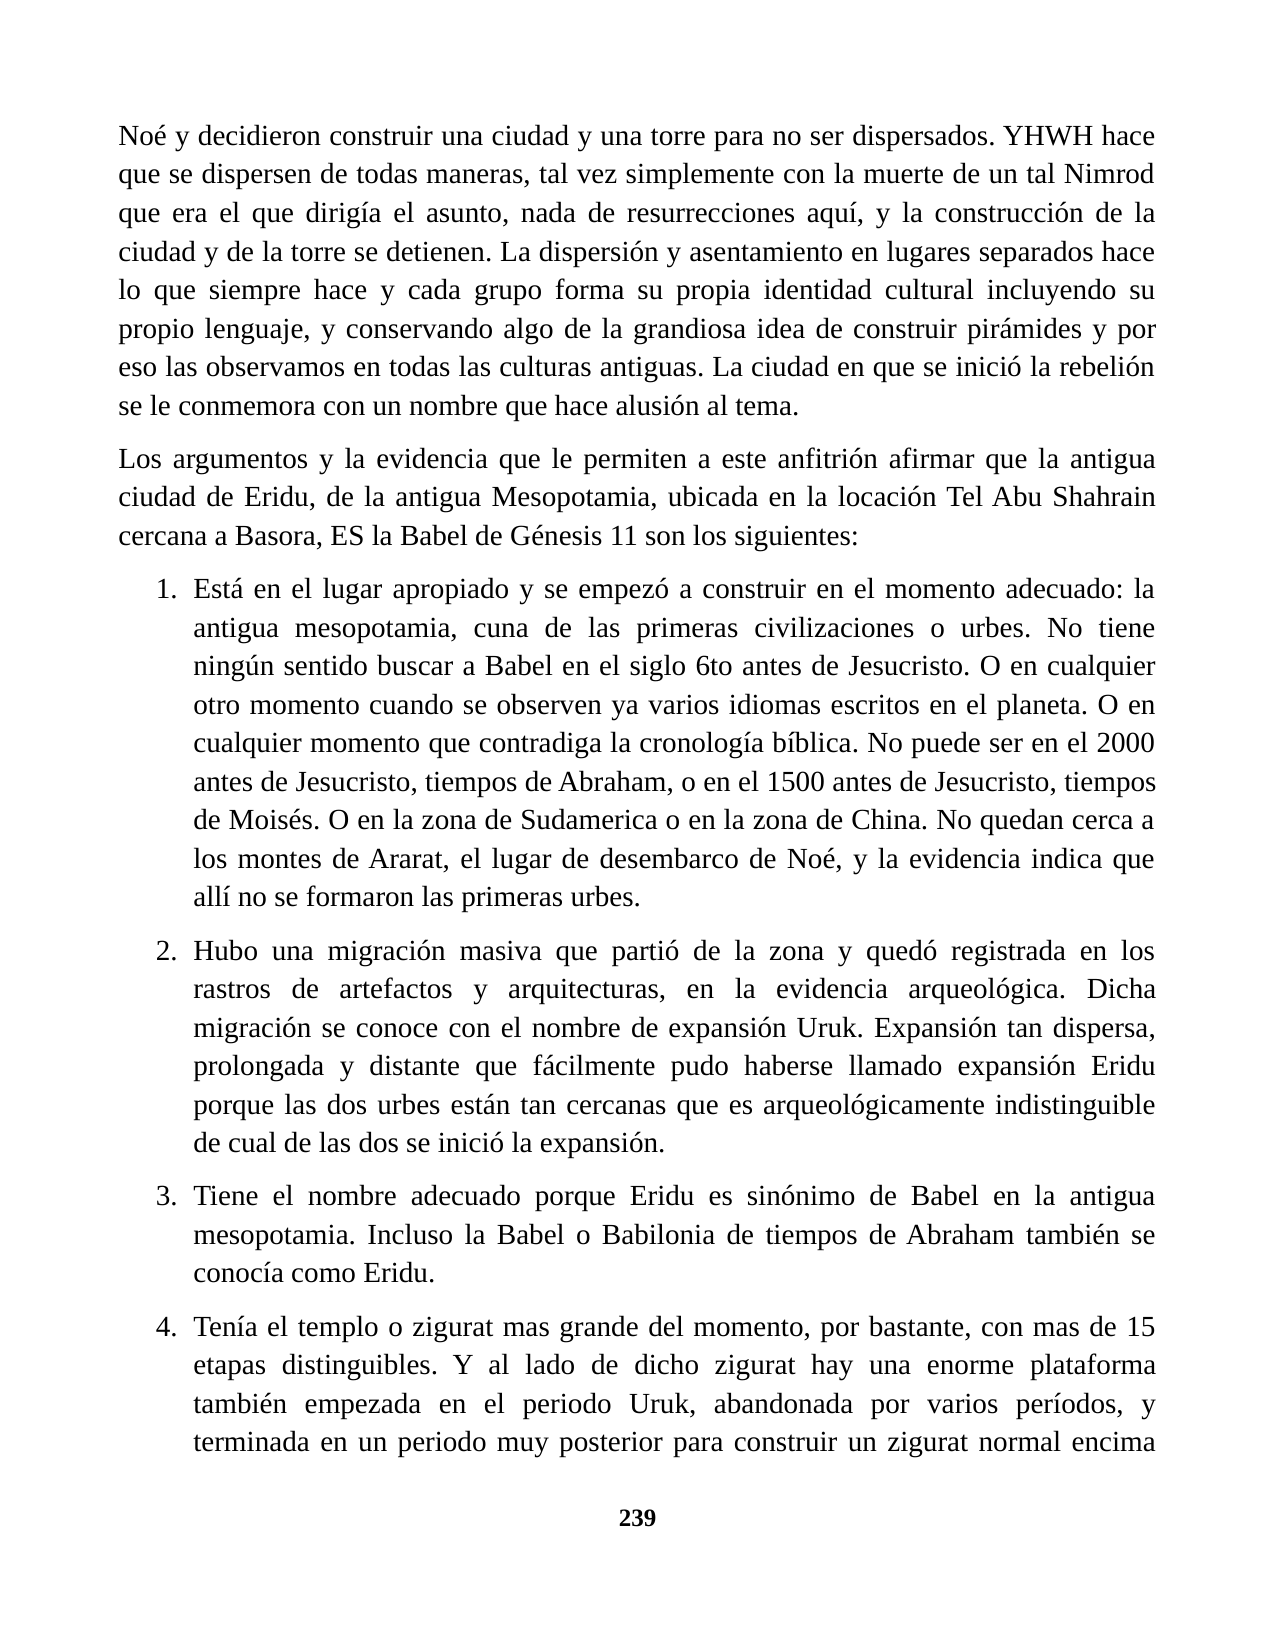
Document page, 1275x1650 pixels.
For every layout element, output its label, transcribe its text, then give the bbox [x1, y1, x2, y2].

list Está en el lugar apropiado y se empezó a construir en el momento adecuado: la antigua mesopotamia, cuna de las primeras civilizaciones o urbes. No tiene ningún sentido buscar a Babel en el siglo 6to antes de Jesucristo. O en cualquier otro momento cuando se observen ya varios idiomas escritos en el planeta. O en cualquier momento que contradiga la cronología bíblica. No puede ser en el 2000 antes de Jesucristo, tiempos de Abraham, o en el 1500 antes de Jesucristo, tiempos de Moisés. O en la zona de Sudamerica o en la zona de China. No quedan cerca a los montes de Ararat, el lugar de desembarco de Noé, y la evidencia indica que allí no se formaron las primeras urbes. [156, 571, 1157, 913]
list Hubo una migración masiva que partió de la zona y quedó registrada en los rastros de artefactos y arquitecturas, en la evidencia arqueológica. Dicha migración se conoce con el nombre de expansión Uruk. Expansión tan dispersa, prolongada y distante que fácilmente pudo haberse llamado expansión Eridu porque las dos urbes están tan cercanas que es arqueológicamente indistinguible de cual de las dos se inició la expansión. [156, 933, 1157, 1159]
text Los argumentos y la evidencia que le permiten a este anfitrión afirmar que la antigua ciudad de Eridu, de la antigua Mesopotamia, ubicada en la locación Tel Abu Shahrain cercana a Basora, ES la Babel de Génesis 11 son los siguientes: [118, 441, 1157, 552]
list Tiene el nombre adecuado porque Eridu es sinónimo de Babel en la antigua mesopotamia. Incluso la Babel o Babilonia de tiempos de Abraham también se conocía como Eridu. [156, 1178, 1157, 1289]
list Tenía el templo o zigurat mas grande del momento, por bastante, con mas de 15 etapas distinguibles. Y al lado de dicho zigurat hay una enorme plataforma también empezada en el periodo Uruk, abandonada por varios períodos, y terminada en un periodo muy posterior para construir un zigurat normal encima [156, 1309, 1157, 1458]
text Noé y decidieron construir una ciudad y una torre para no ser dispersados. YHWH hace que se dispersen de todas maneras, tal vez simplemente con la muerte de un tal Nimrod que era el que dirigía el asunto, nada de resurrecciones aquí, y la construcción de la ciudad y de la torre se detienen. La dispersión y asentamiento en lugares separados hace lo que siempre hace y cada grupo forma su propia identidad cultural incluyendo su propio lenguaje, y conservando algo de la grandiosa idea de construir pirámides y por eso las observamos en todas las culturas antiguas. La ciudad en que se inició la rebelión se le conmemora con un nombre que hace alusión al tema. [118, 118, 1157, 421]
